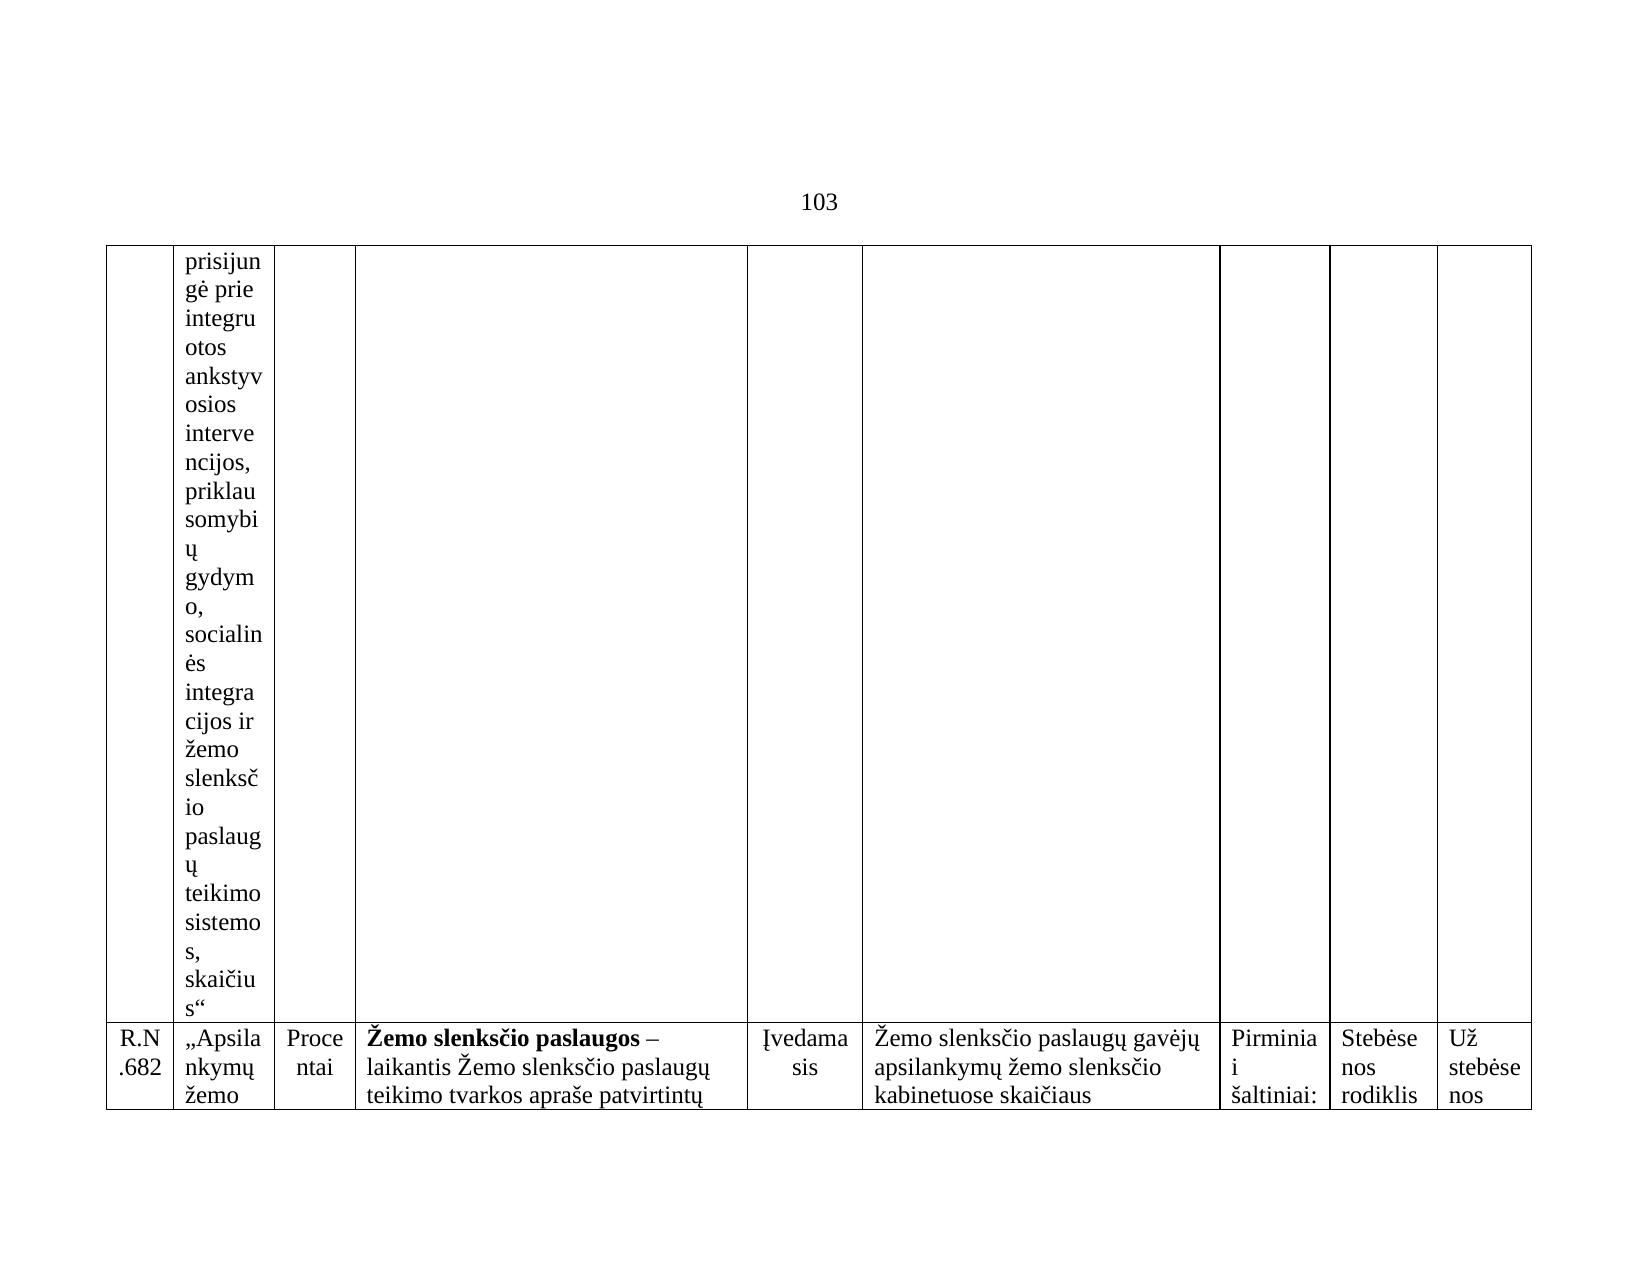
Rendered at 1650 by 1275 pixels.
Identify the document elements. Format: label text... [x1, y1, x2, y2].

table_cell prisijungė prie integruotos ankstyvosios intervencijos, priklausomybių gydymo, socialinės integracijos ir žemo slenksčio paslaugų teikimo sistemos, skaičius“ [174, 246, 274, 1022]
table_cell Žemo slenksčio paslaugų gavėjų apsilankymų žemo slenksčio kabinetuose skaičiaus [863, 1023, 1219, 1109]
table_cell Procentai [275, 1023, 355, 1109]
table_cell Už stebėsenos [1438, 1023, 1531, 1109]
table_cell Stebėsenos rodiklis [1331, 1023, 1437, 1109]
table_cell [275, 246, 355, 1022]
table_cell Pirminiai šaltiniai: [1221, 1023, 1329, 1109]
table_cell Įvedamasis [748, 1023, 862, 1109]
table_cell [748, 246, 862, 1022]
table_cell [356, 246, 747, 1022]
table_cell Žemo slenksčio paslaugos – laikantis Žemo slenksčio paslaugų teikimo tvarkos apraše patvirtintų [356, 1023, 747, 1109]
table_cell [863, 246, 1219, 1022]
table_cell [1438, 246, 1531, 1022]
table_cell [1331, 246, 1437, 1022]
table_cell [107, 246, 173, 1022]
table_cell R.N.682 [107, 1023, 173, 1109]
table_cell [1221, 246, 1329, 1022]
table_cell „Apsilankymų žemo [174, 1023, 274, 1109]
